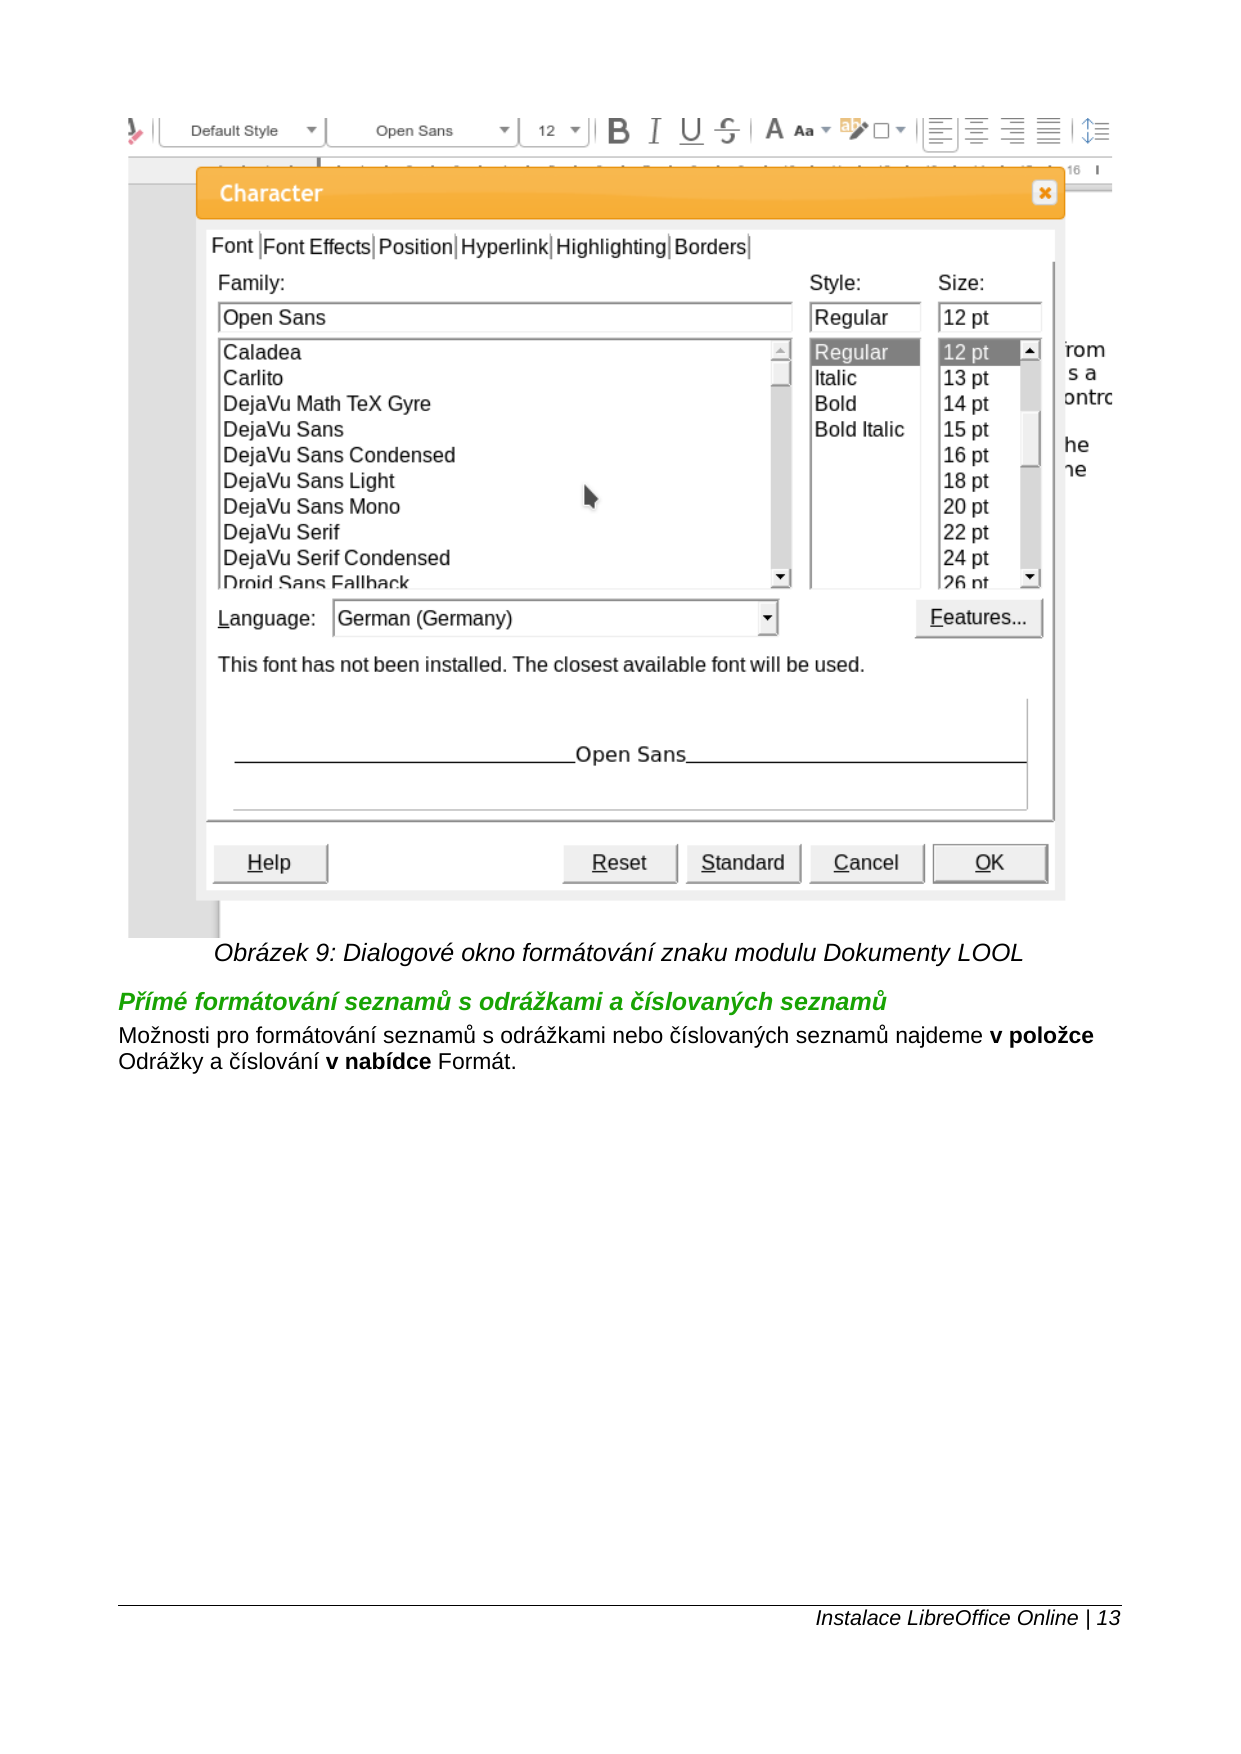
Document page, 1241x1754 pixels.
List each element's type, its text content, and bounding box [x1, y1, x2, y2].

subtitle Přímé formátování seznamů s odrážkami a číslovaných seznamů [118, 987, 1122, 1016]
picture [128, 118, 1113, 938]
text Obrázek 9: Dialogové okno formátování znaku modulu Dokumenty LOOL [118, 938, 1122, 966]
text Možnosti pro formátování seznamů s odrážkami nebo číslovaných seznamů najdeme v položce Odrážky a číslování v nabídce Formát. [118, 1022, 1122, 1074]
